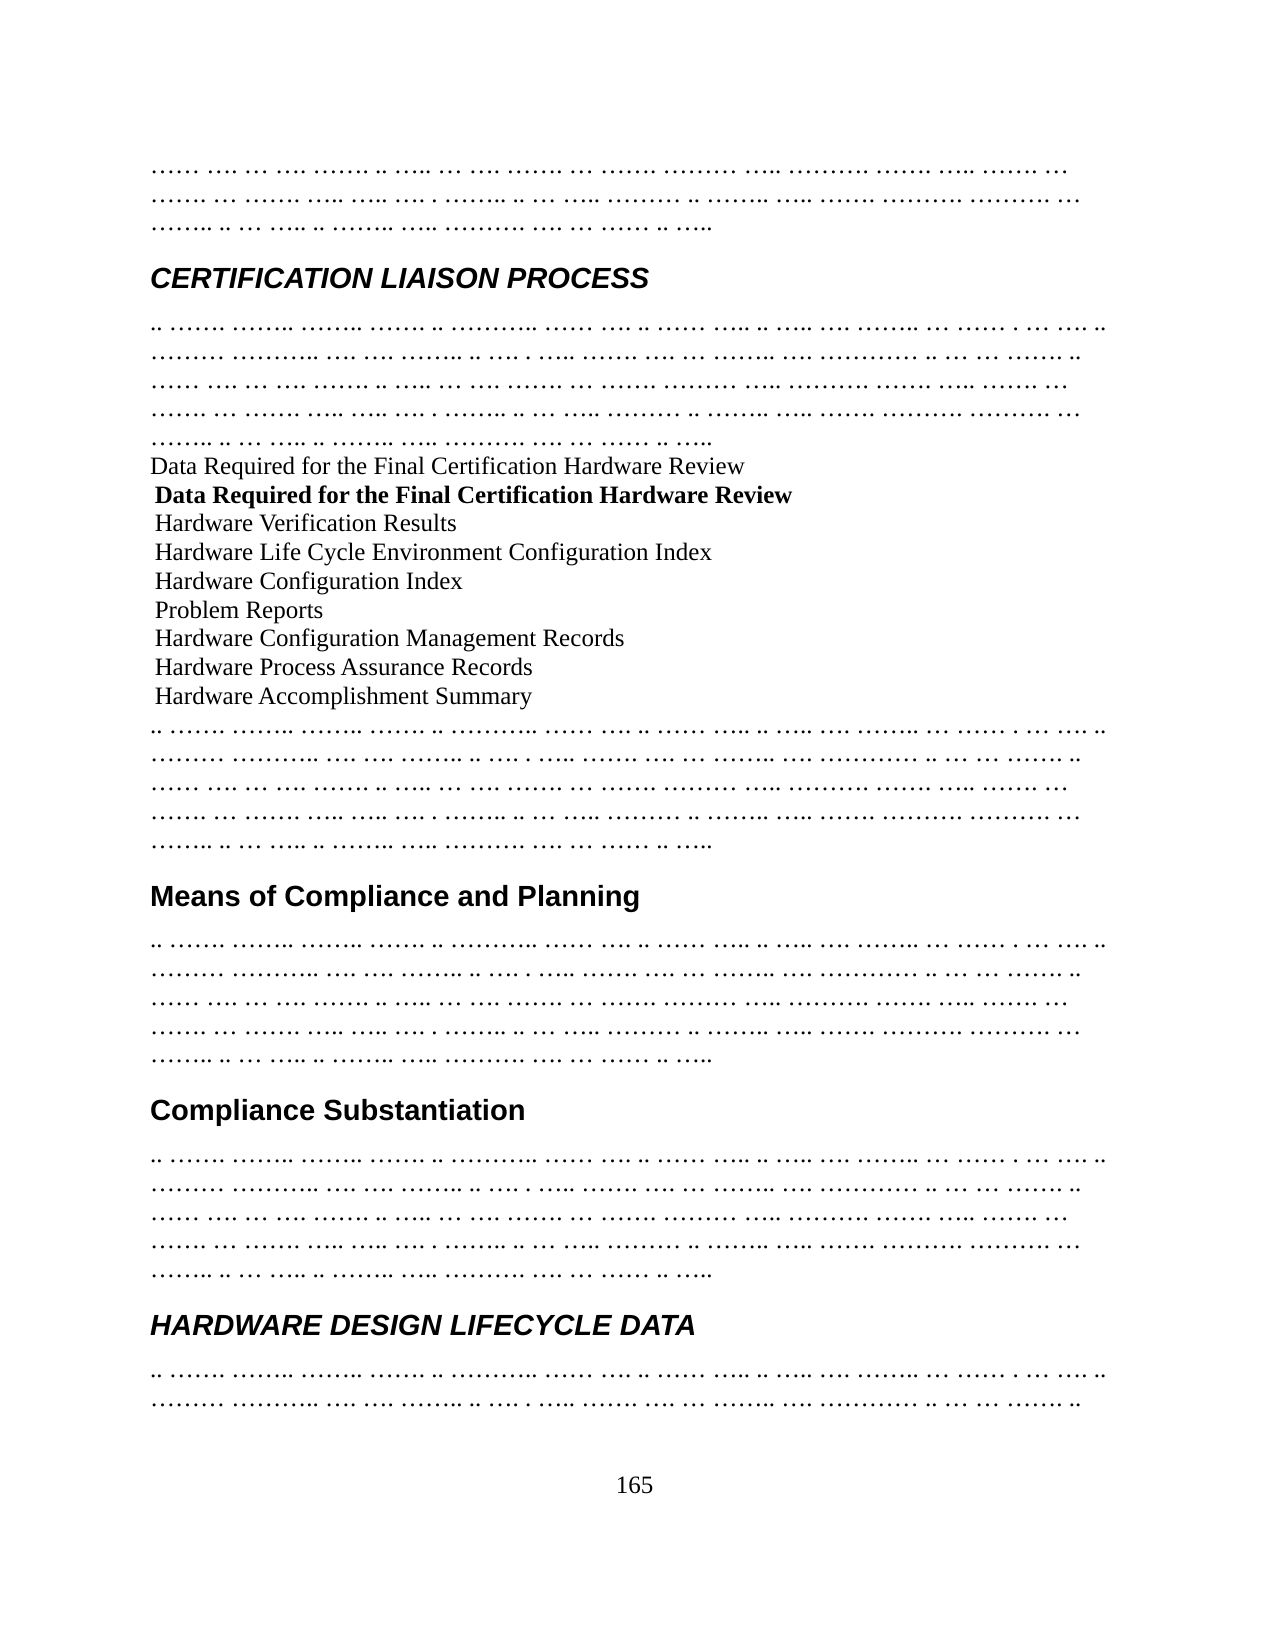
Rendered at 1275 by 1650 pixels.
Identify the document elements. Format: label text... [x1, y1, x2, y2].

table_cell Hardware Verification Results [150, 509, 1125, 537]
subtitle Compliance Substantiation [150, 1093, 1125, 1127]
text .. ……. …….. …….. ……. .. ……….. …… …. .. …… ….. .. ….. …. …….. … …… . … …. .. ……… ……….. …. …. …….. .. …. . ….. ……. …. … …….. …. ………… .. … … ……. .. …… …. … …. ……. .. ….. … …. ……. … ……. ……… ….. ………. ……. ….. ……. … ……. … ……. ….. ….. …. . …….. .. … ….. ……… .. …….. ….. ……. ………. ………. … …….. .. … ….. .. …….. ….. ………. …. … …… .. ….. [150, 924, 1125, 1068]
table_cell Hardware Process Assurance Records [150, 652, 1125, 681]
table_cell Hardware Life Cycle Environment Configuration Index [150, 537, 1125, 566]
text .. ……. …….. …….. ……. .. ……….. …… …. .. …… ….. .. ….. …. …….. … …… . … …. .. ……… ……….. …. …. …….. .. …. . ….. ……. …. … …….. …. ………… .. … … ……. .. …… …. … …. ……. .. ….. … …. ……. … ……. ……… ….. ………. ……. ….. ……. … ……. … ……. ….. ….. …. . …….. .. … ….. ……… .. …….. ….. ……. ………. ………. … …….. .. … ….. .. …….. ….. ………. …. … …… .. ….. [150, 1139, 1125, 1283]
table_cell Hardware Accomplishment Summary [150, 681, 1125, 710]
subtitle Means of Compliance and Planning [150, 878, 1125, 912]
text Data Required for the Final Certification Hardware Review [150, 451, 1125, 480]
text .. ……. …….. …….. ……. .. ……….. …… …. .. …… ….. .. ….. …. …….. … …… . … …. .. ……… ……….. …. …. …….. .. …. . ….. ……. …. … …….. …. ………… .. … … ……. .. …… …. … …. ……. .. ….. … …. ……. … ……. ……… ….. ………. ……. ….. ……. … ……. … ……. ….. ….. …. . …….. .. … ….. ……… .. …….. ….. ……. ………. ………. … …….. .. … ….. .. …….. ….. ………. …. … …… .. ….. [150, 710, 1125, 853]
subtitle CERTIFICATION LIAISON PROCESS [150, 261, 1125, 295]
table_cell Problem Reports [150, 595, 1125, 623]
text .. ……. …….. …….. ……. .. ……….. …… …. .. …… ….. .. ….. …. …….. … …… . … …. .. ……… ……….. …. …. …….. .. …. . ….. ……. …. … …….. …. ………… .. … … ……. .. [150, 1354, 1125, 1412]
table_cell Hardware Configuration Management Records [150, 624, 1125, 652]
text …… …. … …. ……. .. ….. … …. ……. … ……. ……… ….. ………. ……. ….. ……. … ……. … ……. ….. ….. …. . …….. .. … ….. ……… .. …….. ….. ……. ………. ………. … …….. .. … ….. .. …….. ….. ………. …. … …… .. ….. [150, 150, 1125, 236]
table_header Data Required for the Final Certification Hardware Review [150, 480, 1125, 508]
table_cell Hardware Configuration Index [150, 566, 1125, 595]
text .. ……. …….. …….. ……. .. ……….. …… …. .. …… ….. .. ….. …. …….. … …… . … …. .. ……… ……….. …. …. …….. .. …. . ….. ……. …. … …….. …. ………… .. … … ……. .. …… …. … …. ……. .. ….. … …. ……. … ……. ……… ….. ………. ……. ….. ……. … ……. … ……. ….. ….. …. . …….. .. … ….. ……… .. …….. ….. ……. ………. ………. … …….. .. … ….. .. …….. ….. ………. …. … …… .. ….. [150, 307, 1125, 451]
subtitle HARDWARE DESIGN LIFECYCLE DATA [150, 1308, 1125, 1342]
